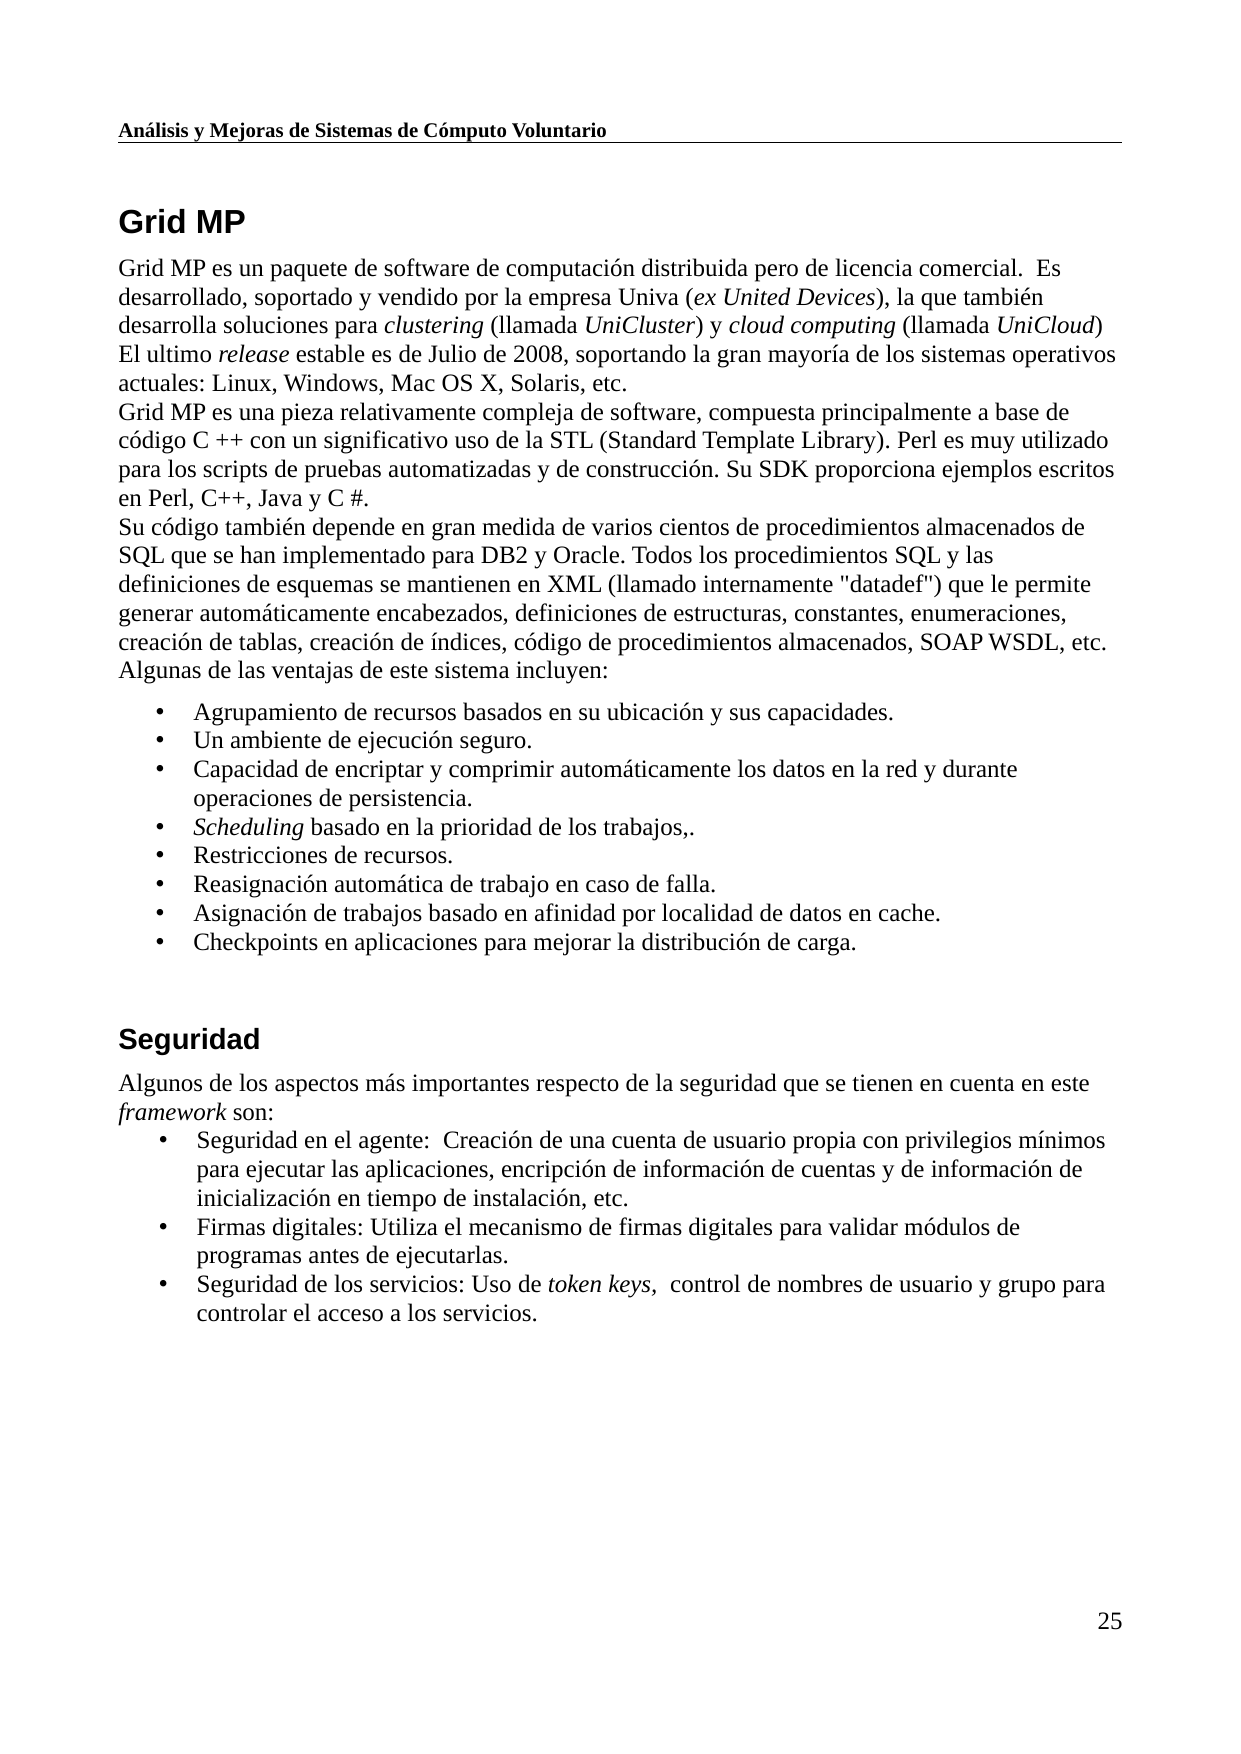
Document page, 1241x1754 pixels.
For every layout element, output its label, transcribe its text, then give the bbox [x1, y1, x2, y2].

list Asignación de trabajos basado en afinidad por localidad de datos en cache. [156, 898, 1122, 927]
subtitle Seguridad [118, 1022, 1122, 1055]
list Restricciones de recursos. [156, 841, 1122, 869]
list Capacidad de encriptar y comprimir automáticamente los datos en la red y durante operaciones de persistencia. [156, 754, 1122, 812]
list Seguridad en el agente: Creación de una cuenta de usuario propia con privilegios mínimos para ejecutar las aplicaciones, encripción de información de cuentas y de información de inicialización en tiempo de instalación, etc. [159, 1125, 1122, 1212]
list Reasignación automática de trabajo en caso de falla. [156, 869, 1122, 898]
text Algunos de los aspectos más importantes respecto de la seguridad que se tienen en cuenta en este framework son: [118, 1068, 1122, 1125]
list Un ambiente de ejecución seguro. [156, 726, 1122, 754]
list Checkpoints en aplicaciones para mejorar la distribución de carga. [156, 927, 1122, 956]
list Agrupamiento de recursos basados en su ubicación y sus capacidades. [156, 697, 1122, 726]
text El ultimo release estable es de Julio de 2008, soportando la gran mayoría de los sistemas operativos actuales: Linux, Windows, Mac OS X, Solaris, etc. [118, 339, 1122, 397]
text Algunas de las ventajas de este sistema incluyen: [118, 656, 1122, 684]
list Scheduling basado en la prioridad de los trabajos,. [156, 812, 1122, 841]
list Seguridad de los servicios: Uso de token keys, control de nombres de usuario y grupo para controlar el acceso a los servicios. [159, 1269, 1122, 1327]
text Grid MP es un paquete de software de computación distribuida pero de licencia comercial. Es desarrollado, soportado y vendido por la empresa Univa (ex United Devices), la que también desarrolla soluciones para clustering (llamada UniCluster) y cloud computing (llamada UniCloud) [118, 253, 1122, 339]
subtitle Grid MP [118, 202, 1122, 241]
list Firmas digitales: Utiliza el mecanismo de firmas digitales para validar módulos de programas antes de ejecutarlas. [159, 1212, 1122, 1269]
text Grid MP es una pieza relativamente compleja de software, compuesta principalmente a base de código C ++ con un significativo uso de la STL (Standard Template Library). Perl es muy utilizado para los scripts de pruebas automatizadas y de construcción. Su SDK proporciona ejemplos escritos en Perl, C++, Java y C #. Su código también depende en gran medida de varios cientos de procedimientos almacenados de SQL que se han implementado para DB2 y Oracle. Todos los procedimientos SQL y las definiciones de esquemas se mantienen en XML (llamado internamente "datadef") que le permite generar automáticamente encabezados, definiciones de estructuras, constantes, enumeraciones, creación de tablas, creación de índices, código de procedimientos almacenados, SOAP WSDL, etc. [118, 397, 1122, 656]
